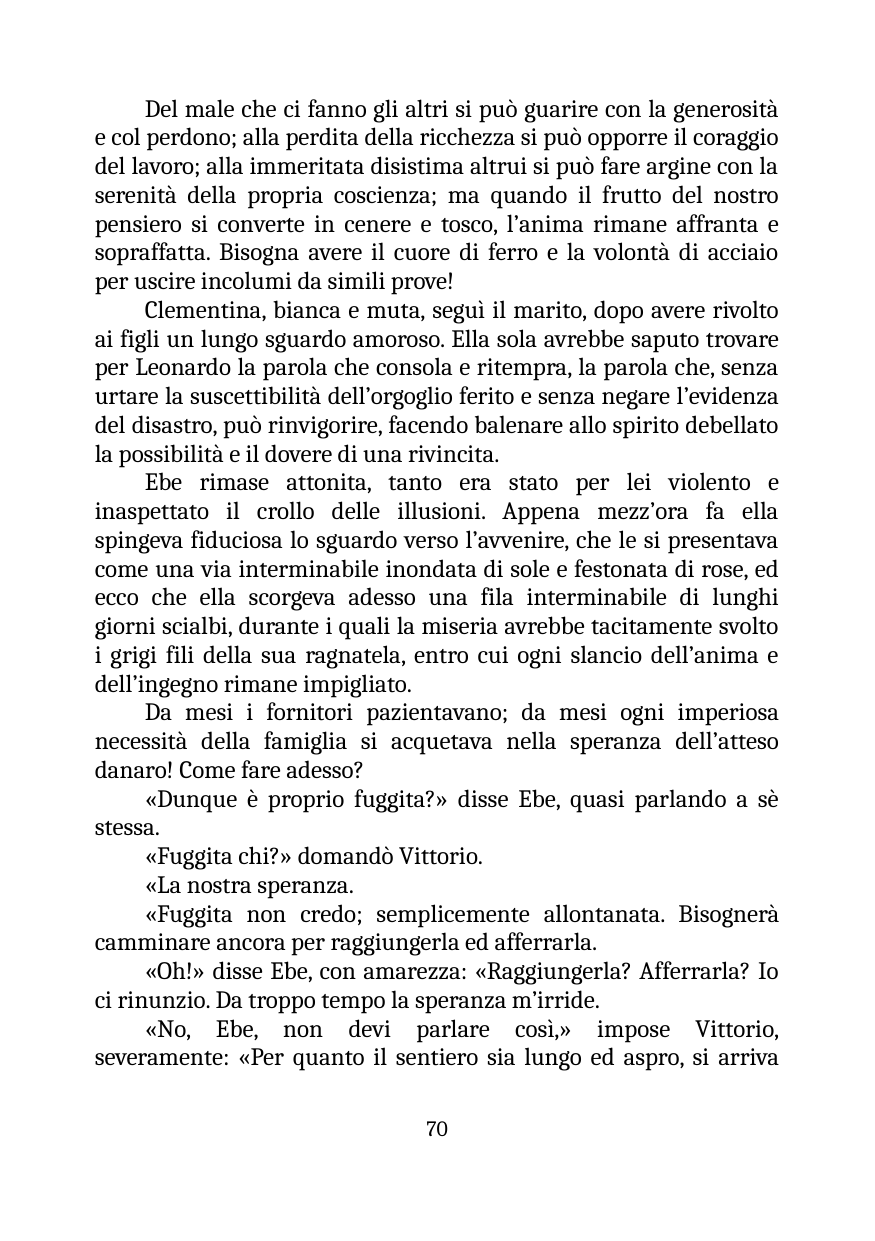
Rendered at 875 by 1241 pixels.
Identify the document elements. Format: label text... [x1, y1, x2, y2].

text Da mesi i fornitori pazientavano; da mesi ogni imperiosa necessità della famiglia si acquetava nella speranza dell’atteso danaro! Come fare adesso? [94, 698, 779, 784]
text «Fuggita chi?» domandò Vittorio. [94, 842, 779, 871]
text «No, Ebe, non devi parlare così,» impose Vittorio, severamente: «Per quanto il sentiero sia lungo ed aspro, si arriva [94, 1014, 779, 1072]
text «Dunque è proprio fuggita?» disse Ebe, quasi parlando a sè stessa. [94, 784, 779, 842]
text «Oh!» disse Ebe, con amarezza: «Raggiungerla? Afferrarla? Io ci rinunzio. Da troppo tempo la speranza m’irride. [94, 957, 779, 1014]
text Clementina, bianca e muta, seguì il marito, dopo avere rivolto ai figli un lungo sguardo amoroso. Ella sola avrebbe saputo trovare per Leonardo la parola che consola e ritempra, la parola che, senza urtare la suscettibilità dell’orgoglio ferito e senza negare l’evidenza del disastro, può rinvigorire, facendo balenare allo spirito debellato la possibilità e il dovere di una rivincita. [94, 296, 779, 468]
text «La nostra speranza. [94, 871, 779, 899]
text Ebe rimase attonita, tanto era stato per lei violento e inaspettato il crollo delle illusioni. Appena mezz’ora fa ella spingeva fiduciosa lo sguardo verso l’avvenire, che le si presentava come una via interminabile inondata di sole e festonata di rose, ed ecco che ella scorgeva adesso una fila interminabile di lunghi giorni scialbi, durante i quali la miseria avrebbe tacitamente svolto i grigi fili della sua ragnatela, entro cui ogni slancio dell’anima e dell’ingegno rimane impigliato. [94, 468, 779, 698]
text Del male che ci fanno gli altri si può guarire con la generosità e col perdono; alla perdita della ricchezza si può opporre il coraggio del lavoro; alla immeritata disistima altrui si può fare argine con la serenità della propria coscienza; ma quando il frutto del nostro pensiero si converte in cenere e tosco, l’anima rimane affranta e sopraffatta. Bisogna avere il cuore di ferro e la volontà di acciaio per uscire incolumi da simili prove! [94, 94, 779, 296]
text «Fuggita non credo; semplicemente allontanata. Bisognerà camminare ancora per raggiungerla ed afferrarla. [94, 899, 779, 957]
